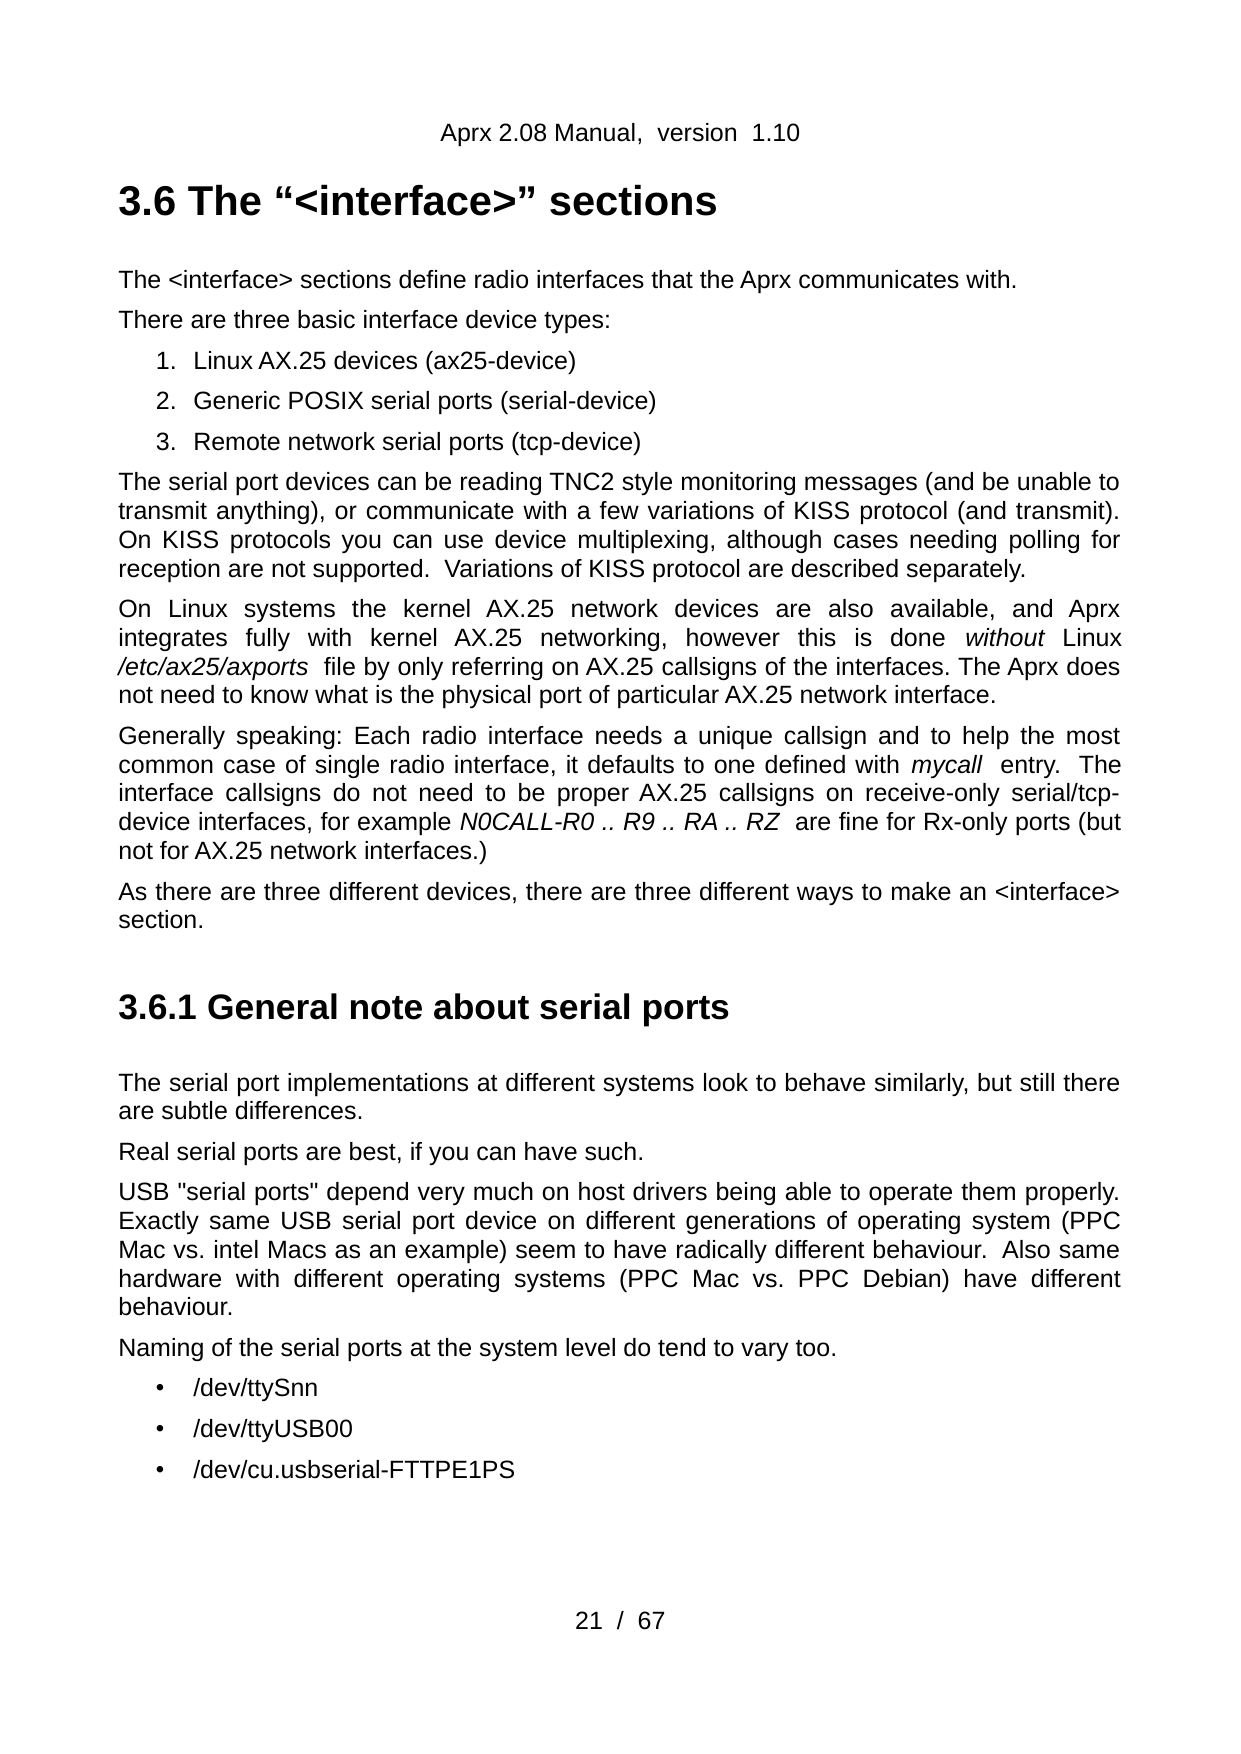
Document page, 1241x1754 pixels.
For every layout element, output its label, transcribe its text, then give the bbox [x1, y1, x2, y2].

subtitle General note about serial ports [118, 986, 1122, 1027]
text USB "serial ports" depend very much on host drivers being able to operate them properly. Exactly same USB serial port device on different generations of operating system (PPC Mac vs. intel Macs as an example) seem to have radically different behaviour. Also same hardware with different operating systems (PPC Mac vs. PPC Debian) have different behaviour. [118, 1177, 1122, 1321]
text Naming of the serial ports at the system level do tend to vary too. [118, 1333, 1122, 1362]
list Linux AX.25 devices (ax25-device) [156, 346, 1122, 374]
list /dev/ttySnn [156, 1373, 1122, 1402]
list Generic POSIX serial ports (serial-device) [156, 386, 1122, 415]
text Real serial ports are best, if you can have such. [118, 1137, 1122, 1166]
list Remote network serial ports (tcp-device) [156, 427, 1122, 456]
subtitle The “<interface>” sections [118, 176, 1122, 224]
text As there are three different devices, there are three different ways to make an <interface> section. [118, 876, 1122, 934]
list /dev/ttyUSB00 [156, 1414, 1122, 1443]
text There are three basic interface device types: [118, 305, 1122, 334]
text The <interface> sections define radio interfaces that the Aprx communicates with. [118, 265, 1122, 293]
text The serial port devices can be reading TNC2 style monitoring messages (and be unable to transmit anything), or communicate with a few variations of KISS protocol (and transmit). On KISS protocols you can use device multiplexing, although cases needing polling for reception are not supported. Variations of KISS protocol are described separately. [118, 467, 1122, 582]
text On Linux systems the kernel AX.25 network devices are also available, and Aprx integrates fully with kernel AX.25 networking, however this is done without Linux /etc/ax25/axports file by only referring on AX.25 callsigns of the interfaces. The Aprx does not need to know what is the physical port of particular AX.25 network interface. [118, 594, 1122, 709]
text The serial port implementations at different systems look to behave similarly, but still there are subtle differences. [118, 1067, 1122, 1125]
list /dev/cu.usbserial-FTTPE1PS [156, 1454, 1122, 1483]
text Generally speaking: Each radio interface needs a unique callsign and to help the most common case of single radio interface, it defaults to one defined with mycall entry. The interface callsigns do not need to be proper AX.25 callsigns on receive-only serial/tcp-device interfaces, for example N0CALL-R0 .. R9 .. RA .. RZ are fine for Rx-only ports (but not for AX.25 network interfaces.) [118, 721, 1122, 865]
